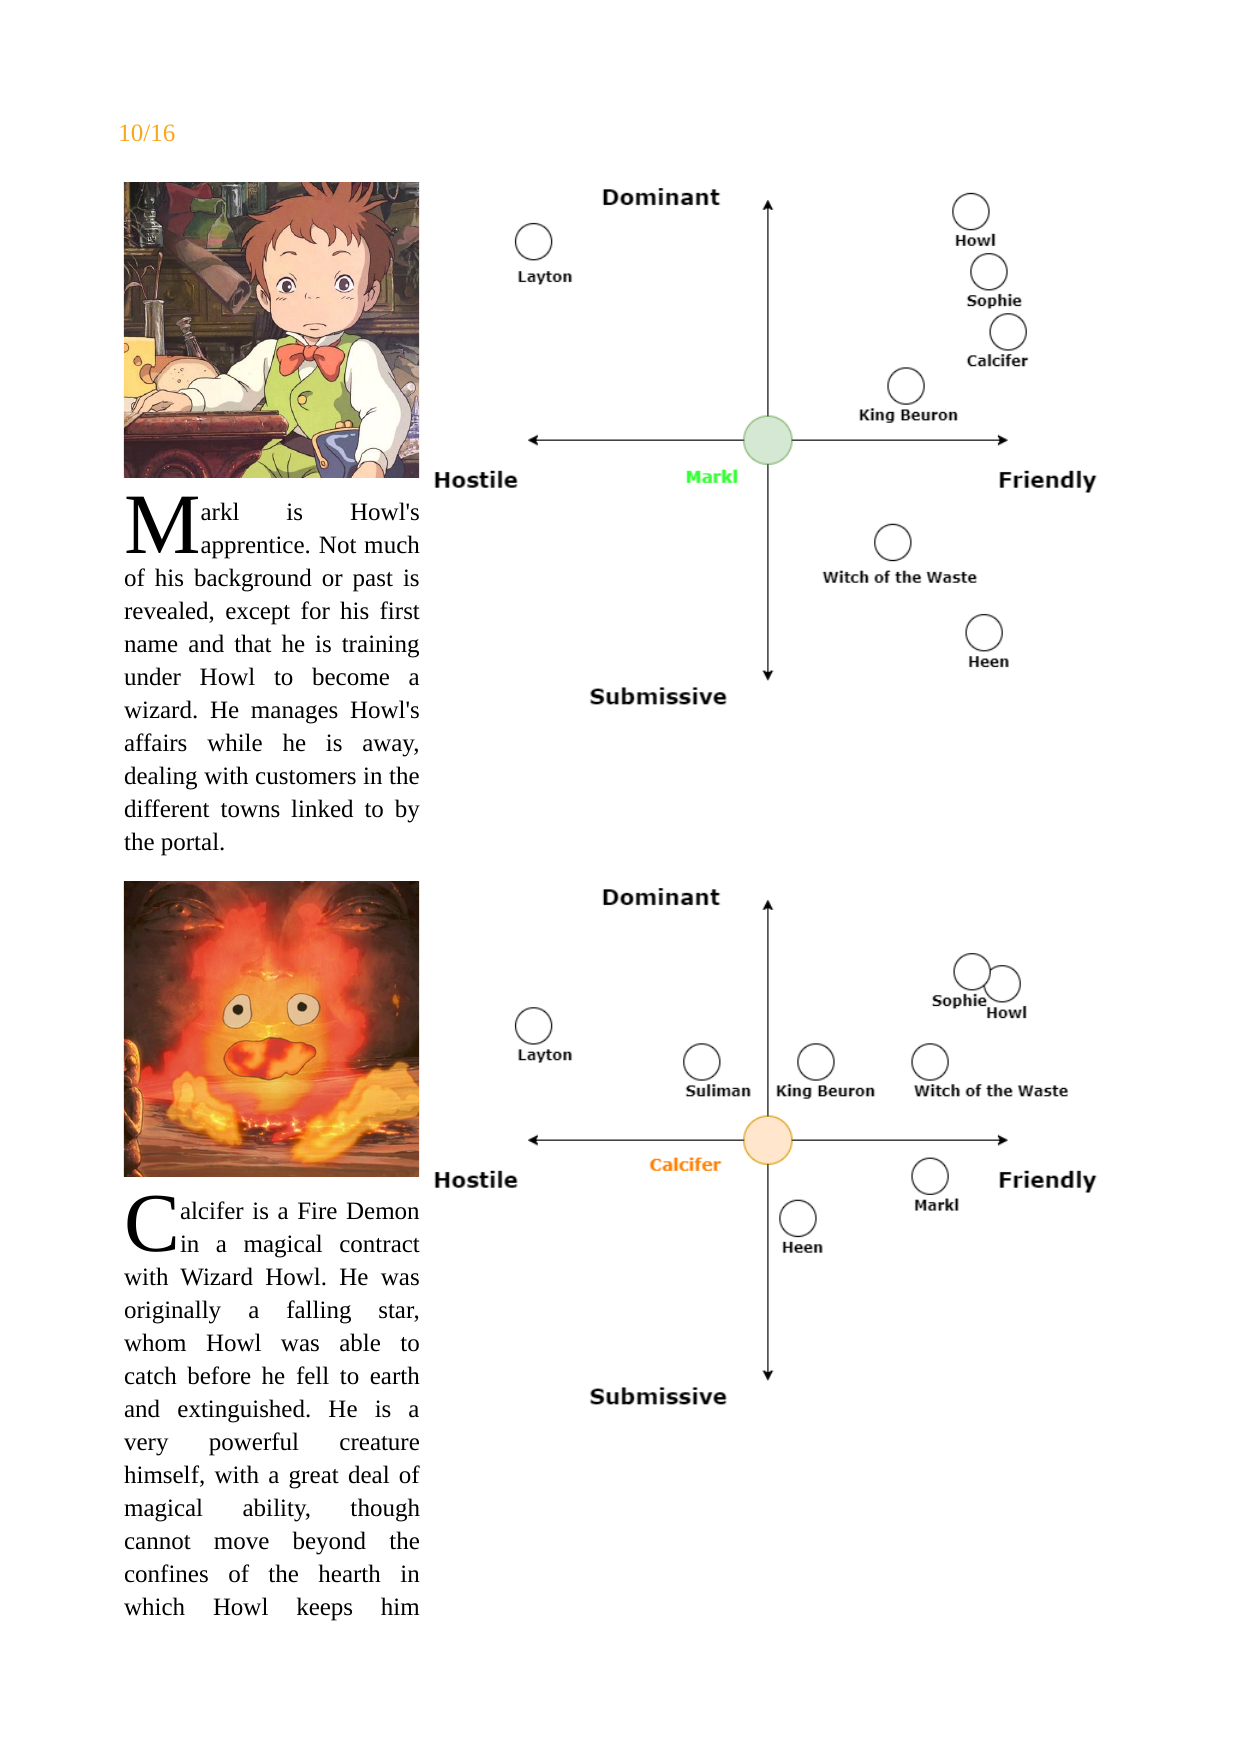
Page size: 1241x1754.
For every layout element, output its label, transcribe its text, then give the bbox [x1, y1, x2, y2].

table_cell Calcifer is a Fire Demon in a magical contract with Wizard Howl. He was originally a falling star, whom Howl was able to catch before he fell to earth and extinguished. He is a very powerful creature himself, with a great deal of magical ability, though cannot move beyond the confines of the hearth in which Howl keeps him [118, 876, 426, 1627]
table_cell Markl is Howl's apprentice. Not much of his background or past is revealed, except for his first name and that he is training under Howl to become a wizard. He manages Howl's affairs while he is away, dealing with customers in the different towns linked to by the portal. [118, 176, 426, 876]
table_cell [426, 876, 1122, 1627]
picture [123, 182, 420, 478]
picture [123, 881, 420, 1177]
picture [431, 881, 1117, 1408]
picture [431, 182, 1117, 708]
table_cell [426, 176, 1122, 876]
